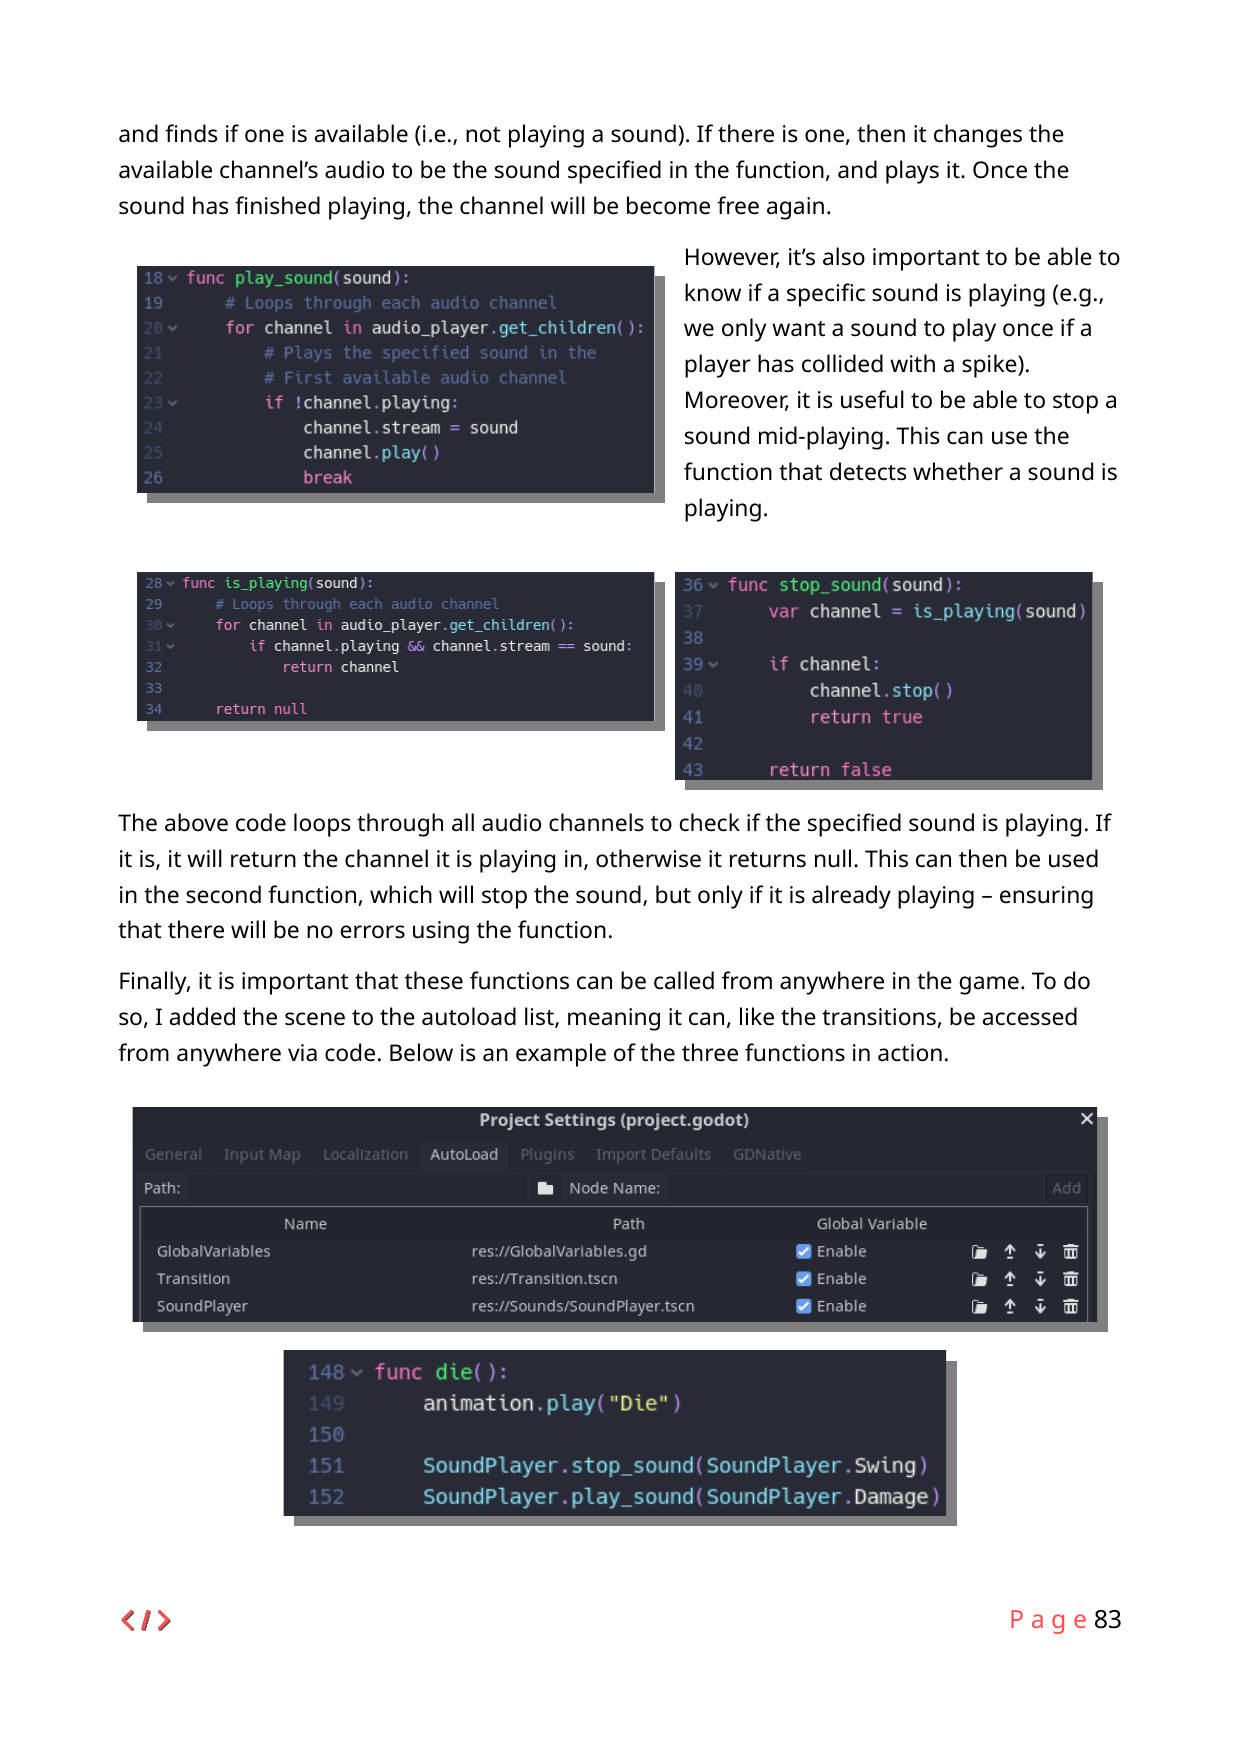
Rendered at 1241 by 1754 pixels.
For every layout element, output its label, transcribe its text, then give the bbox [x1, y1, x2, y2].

text and finds if one is available (i.e., not playing a sound). If there is one, then it changes the available channel’s audio to be the sound specified in the function, and plays it. Once the sound has finished playing, the channel will be become free again. [118, 118, 1122, 221]
text Finally, it is important that these functions can be called from anywhere in the game. To do so, I added the scene to the autoload list, meaning it can, like the transitions, be accessed from anywhere via code. Below is an example of the three functions in action. [118, 965, 1122, 1068]
picture [132, 1107, 1098, 1322]
picture [116, 1591, 175, 1649]
picture [137, 572, 655, 721]
picture [283, 1350, 947, 1516]
picture [137, 266, 655, 493]
picture [675, 572, 1093, 780]
text The above code loops through all audio channels to check if the specified sound is playing. If it is, it will return the channel it is playing in, otherwise it returns null. This can then be used in the second function, which will stop the sound, but only if it is already playing – ensuring that there will be no errors using the function. [118, 543, 1122, 946]
text However, it’s also important to be able to know if a specific sound is playing (e.g., we only want a sound to play once if a player has collided with a spike). Moreover, it is useful to be able to stop a sound mid-playing. This can use the function that detects whether a sound is playing. [118, 241, 1122, 523]
